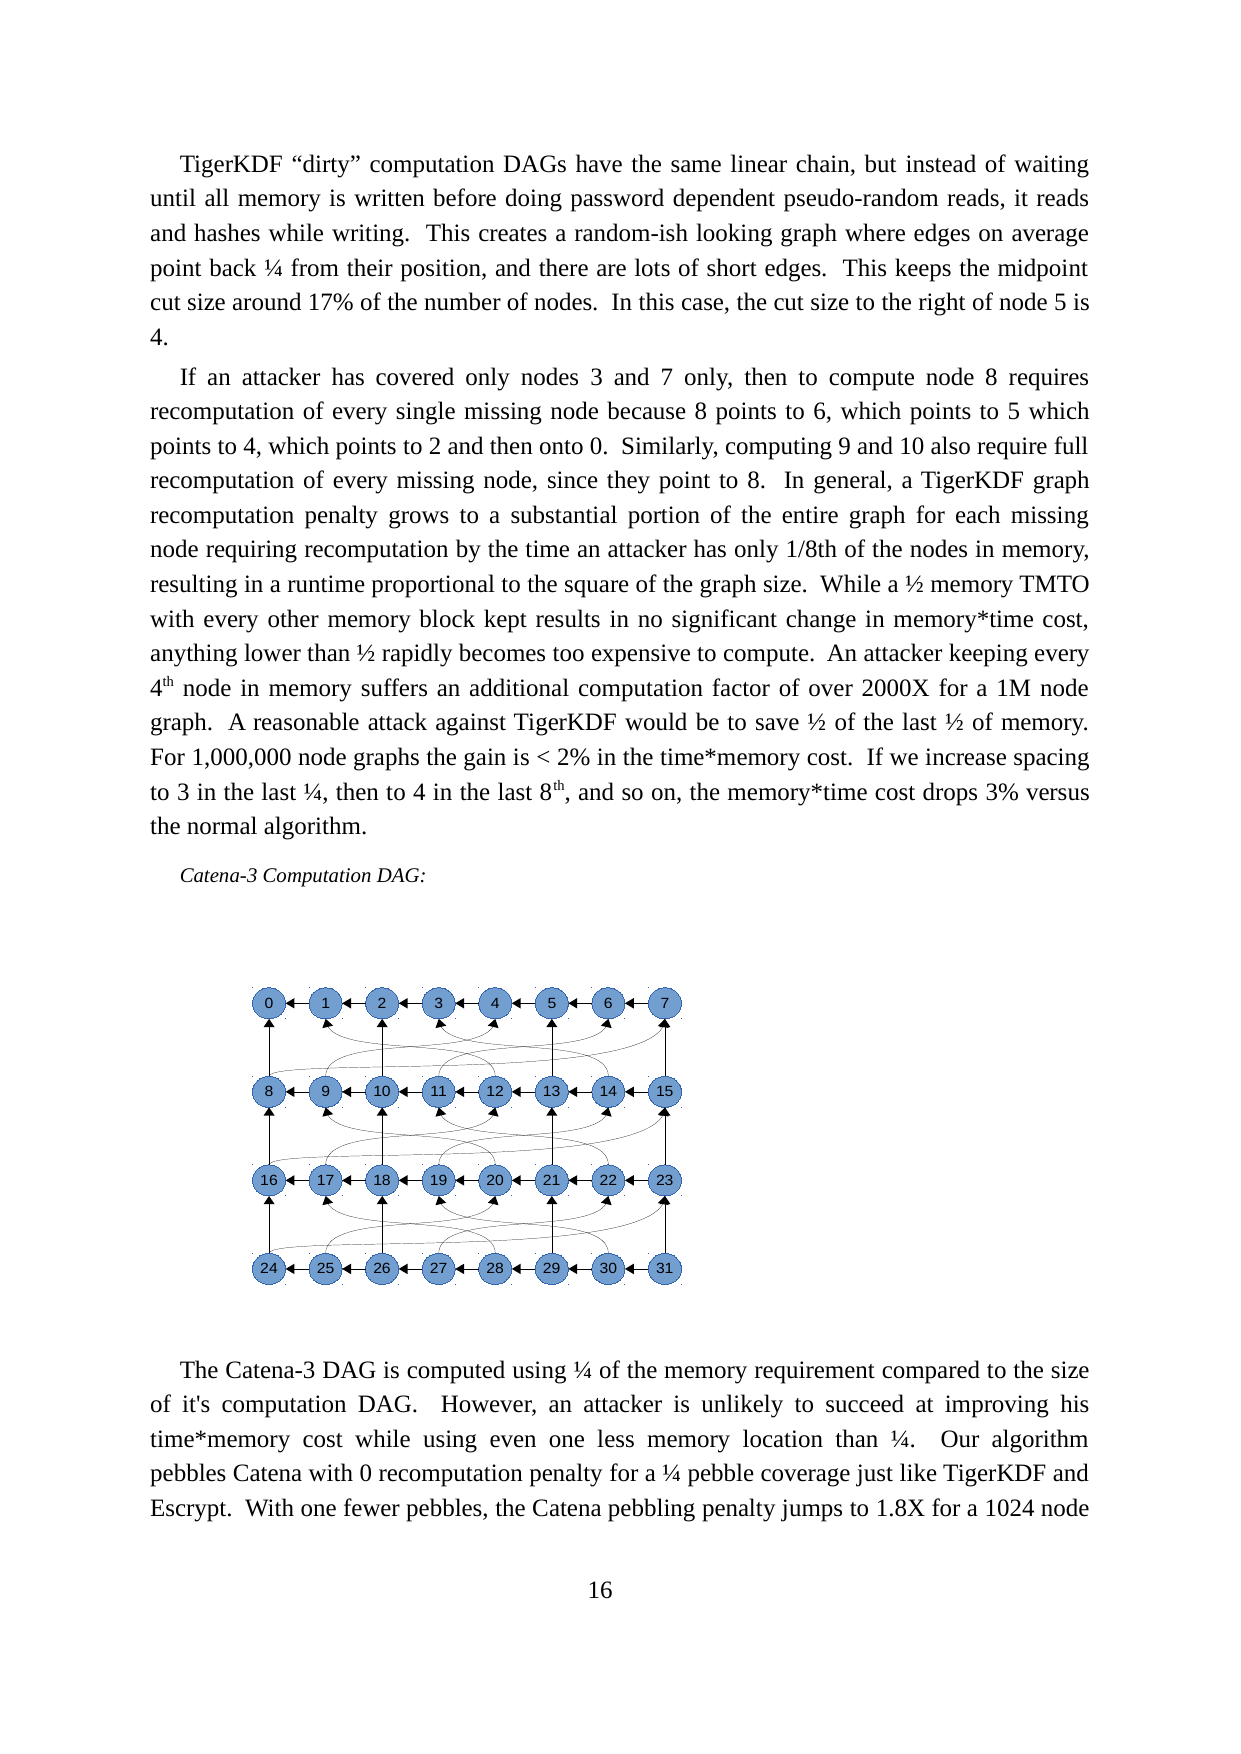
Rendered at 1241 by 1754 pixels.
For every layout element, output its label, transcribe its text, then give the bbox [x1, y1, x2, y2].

text Catena-3 Computation DAG: [179, 864, 799, 887]
text If an attacker has covered only nodes 3 and 7 only, then to compute node 8 requires recomputation of every single missing node because 8 points to 6, which points to 5 which points to 4, which points to 2 and then onto 0. Similarly, computing 9 and 10 also require full recomputation of every missing node, since they point to 8. In general, a TigerKDF graph recomputation penalty grows to a substantial portion of the entire graph for each missing node requiring recomputation by the time an attacker has only 1/8th of the nodes in memory, resulting in a runtime proportional to the square of the graph size. While a ½ memory TMTO with every other memory block kept results in no significant change in memory*time cost, anything lower than ½ rapidly becomes too expensive to compute. An attacker keeping every 4th node in memory suffers an additional computation factor of over 2000X for a 1M node graph. A reasonable attack against TigerKDF would be to save ½ of the last ½ of memory. For 1,000,000 node graphs the gain is < 2% in the time*memory cost. If we increase spacing to 3 in the last ¼, then to 4 in the last 8th, and so on, the memory*time cost drops 3% versus the normal algorithm. [150, 363, 1091, 840]
text TigerKDF “dirty” computation DAGs have the same linear chain, but instead of waiting until all memory is written before doing password dependent pseudo-random reads, it reads and hashes while writing. This creates a random-ish looking graph where edges on average point back ¼ from their position, and there are lots of short edges. This keeps the midpoint cut size around 17% of the number of nodes. In this case, the cut size to the right of node 5 is 4. [150, 150, 1091, 351]
text The Catena-3 DAG is computed using ¼ of the memory requirement compared to the size of it's computation DAG. However, an attacker is unlikely to succeed at improving his time*memory cost while using even one less memory location than ¼. Our algorithm pebbles Catena with 0 recomputation penalty for a ¼ pebble coverage just like TigerKDF and Escrypt. With one fewer pebbles, the Catena pebbling penalty jumps to 1.8X for a 1024 node [150, 1356, 1091, 1522]
